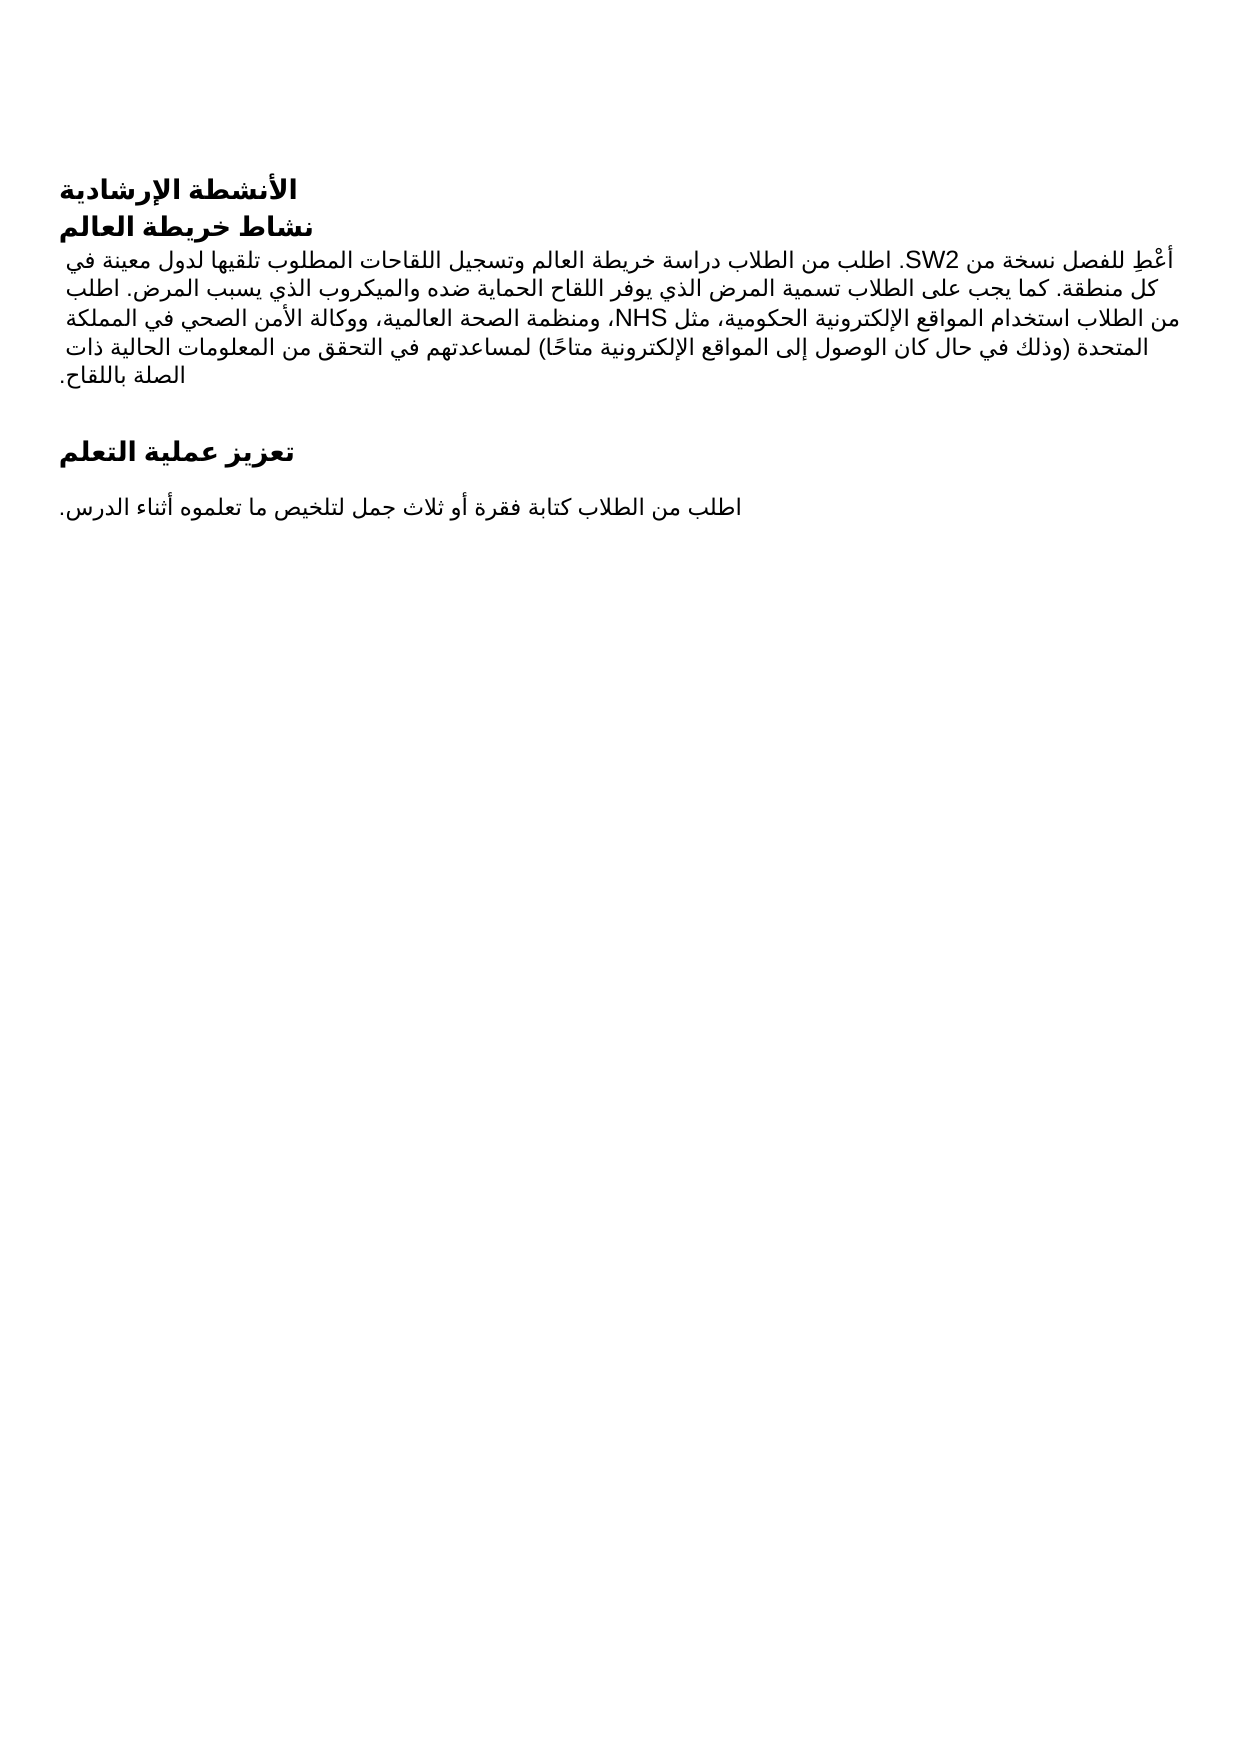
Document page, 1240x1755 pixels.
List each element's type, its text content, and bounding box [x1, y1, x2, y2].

subtitle الأنشطة الإرشادية [59, 174, 1181, 205]
text أعْطِ للفصل نسخة من SW2. اطلب من الطلاب دراسة خريطة العالم وتسجيل اللقاحات المطلوب تلقيها لدول معينة في كل منطقة. كما يجب على الطلاب تسمية المرض الذي يوفر اللقاح الحماية ضده والميكروب الذي يسبب المرض. اطلب من الطلاب استخدام المواقع الإلكترونية الحكومية، مثل NHS، ومنظمة الصحة العالمية، ووكالة الأمن الصحي في المملكة المتحدة (وذلك في حال كان الوصول إلى المواقع الإلكترونية متاحًا) لمساعدتهم في التحقق من المعلومات الحالية ذات الصلة باللقاح. [59, 244, 1181, 388]
subtitle نشاط خريطة العالم [59, 211, 1181, 242]
subtitle تعزيز عملية التعلم [59, 436, 1181, 467]
text اطلب من الطلاب كتابة فقرة أو ثلاث جمل لتلخيص ما تعلموه أثناء الدرس. [59, 494, 1181, 520]
